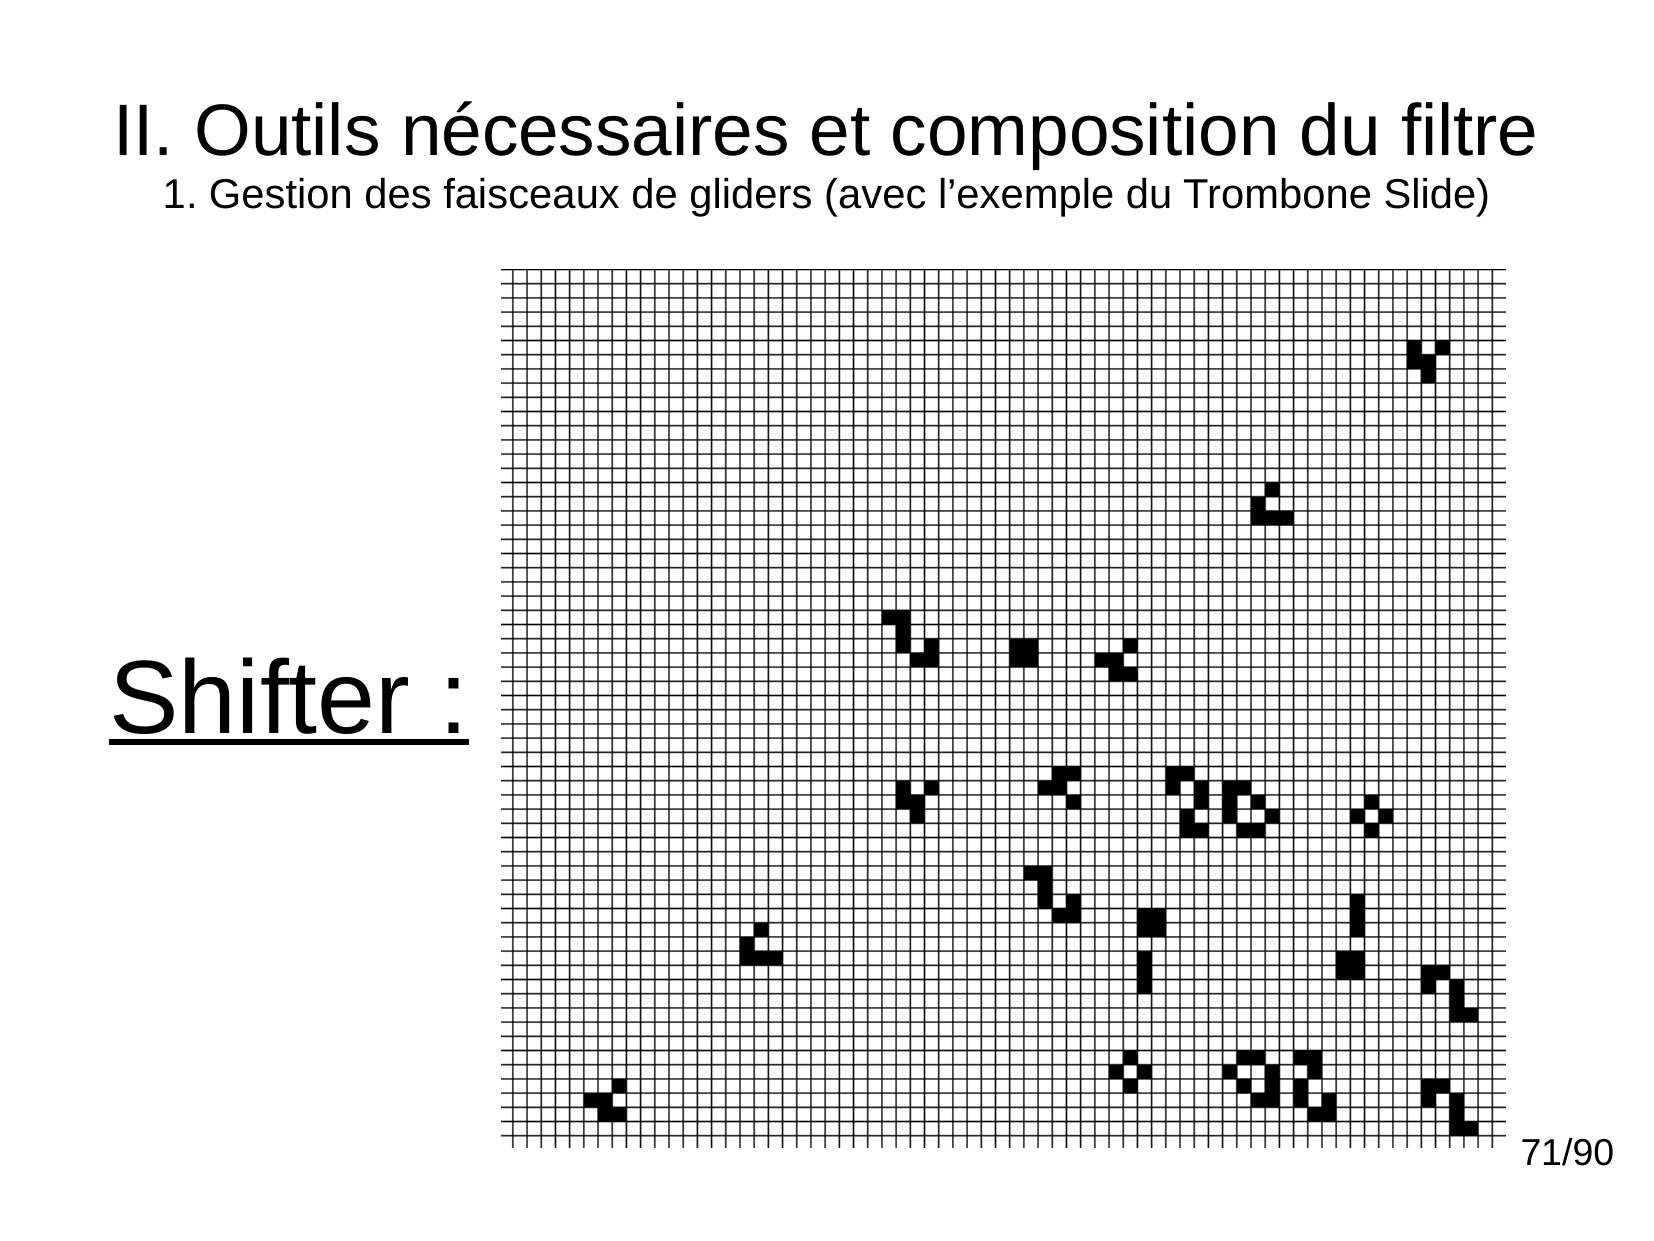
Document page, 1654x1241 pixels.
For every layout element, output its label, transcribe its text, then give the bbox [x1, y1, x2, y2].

title II. Outils nécessaires et composition du filtre 1. Gestion des faisceaux de gliders (avec l’exemple du Trombone Slide) [82, 49, 1571, 257]
text_box <number>/90 [1505, 1124, 1654, 1182]
text_box Shifter : [94, 631, 484, 763]
picture [501, 269, 1506, 1148]
